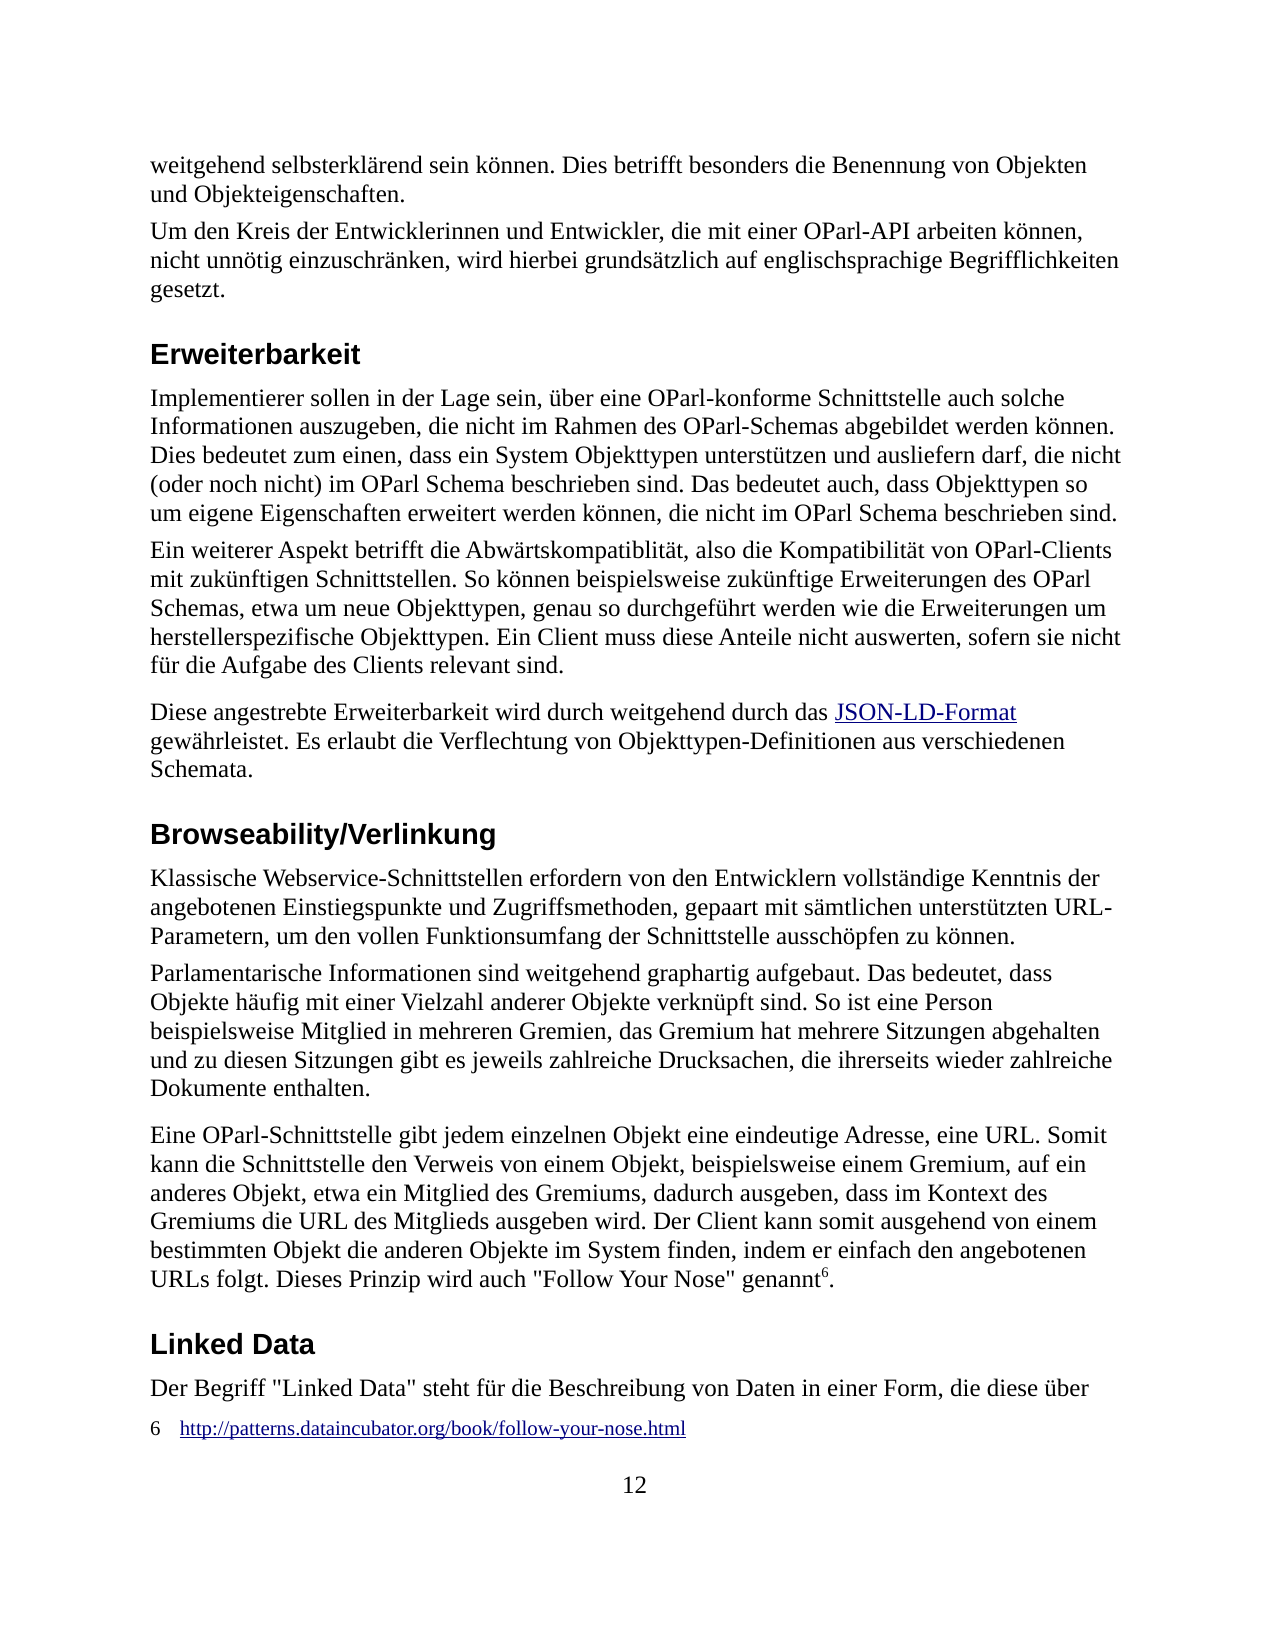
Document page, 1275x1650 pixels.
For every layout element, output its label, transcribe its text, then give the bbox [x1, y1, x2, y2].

subtitle Erweiterbarkeit [150, 337, 1125, 370]
text http://patterns.dataincubator.org/book/follow-your-nose.html [150, 1416, 1125, 1440]
text Der Begriff "Linked Data" steht für die Beschreibung von Daten in einer Form, die diese über [150, 1373, 1125, 1401]
text Klassische Webservice-Schnittstellen erfordern von den Entwicklern vollständige Kenntnis der angebotenen Einstiegspunkte und Zugriffsmethoden, gepaart mit sämtlichen unterstützten URL-Parametern, um den vollen Funktionsumfang der Schnittstelle ausschöpfen zu können. [150, 863, 1125, 949]
text Eine OParl-Schnittstelle gibt jedem einzelnen Objekt eine eindeutige Adresse, eine URL. Somit kann die Schnittstelle den Verweis von einem Objekt, beispielsweise einem Gremium, auf ein anderes Objekt, etwa ein Mitglied des Gremiums, dadurch ausgeben, dass im Kontext des Gremiums die URL des Mitglieds ausgeben wird. Der Client kann somit ausgehend von einem bestimmten Objekt die anderen Objekte im System finden, indem er einfach den angebotenen URLs folgt. Dieses Prinzip wird auch "Follow Your Nose" genannt. [150, 1120, 1125, 1293]
subtitle Browseability/Verlinkung [150, 817, 1125, 851]
text Parlamentarische Informationen sind weitgehend graphartig aufgebaut. Das bedeutet, dass Objekte häufig mit einer Vielzahl anderer Objekte verknüpft sind. So ist eine Person beispielsweise Mitglied in mehreren Gremien, das Gremium hat mehrere Sitzungen abgehalten und zu diesen Sitzungen gibt es jeweils zahlreiche Drucksachen, die ihrerseits wieder zahlreiche Dokumente enthalten. [150, 958, 1125, 1102]
text Ein weiterer Aspekt betrifft die Abwärtskompatiblität, also die Kompatibilität von OParl-Clients mit zukünftigen Schnittstellen. So können beispielsweise zukünftige Erweiterungen des OParl Schemas, etwa um neue Objekttypen, genau so durchgeführt werden wie die Erweiterungen um herstellerspezifische Objekttypen. Ein Client muss diese Anteile nicht auswerten, sofern sie nicht für die Aufgabe des Clients relevant sind. [150, 535, 1125, 679]
text Implementierer sollen in der Lage sein, über eine OParl-konforme Schnittstelle auch solche Informationen auszugeben, die nicht im Rahmen des OParl-Schemas abgebildet werden können. Dies bedeutet zum einen, dass ein System Objekttypen unterstützen und ausliefern darf, die nicht (oder noch nicht) im OParl Schema beschrieben sind. Das bedeutet auch, dass Objekttypen so um eigene Eigenschaften erweitert werden können, die nicht im OParl Schema beschrieben sind. [150, 383, 1125, 526]
text weitgehend selbsterklärend sein können. Dies betrifft besonders die Benennung von Objekten und Objekteigenschaften. [150, 150, 1125, 207]
subtitle Linked Data [150, 1327, 1125, 1360]
text Diese angestrebte Erweiterbarkeit wird durch weitgehend durch das JSON-LD-Format gewährleistet. Es erlaubt die Verflechtung von Objekttypen-Definitionen aus verschiedenen Schemata. [150, 697, 1125, 783]
text Um den Kreis der Entwicklerinnen und Entwickler, die mit einer OParl-API arbeiten können, nicht unnötig einzuschränken, wird hierbei grundsätzlich auf englischsprachige Begrifflichkeiten gesetzt. [150, 216, 1125, 303]
